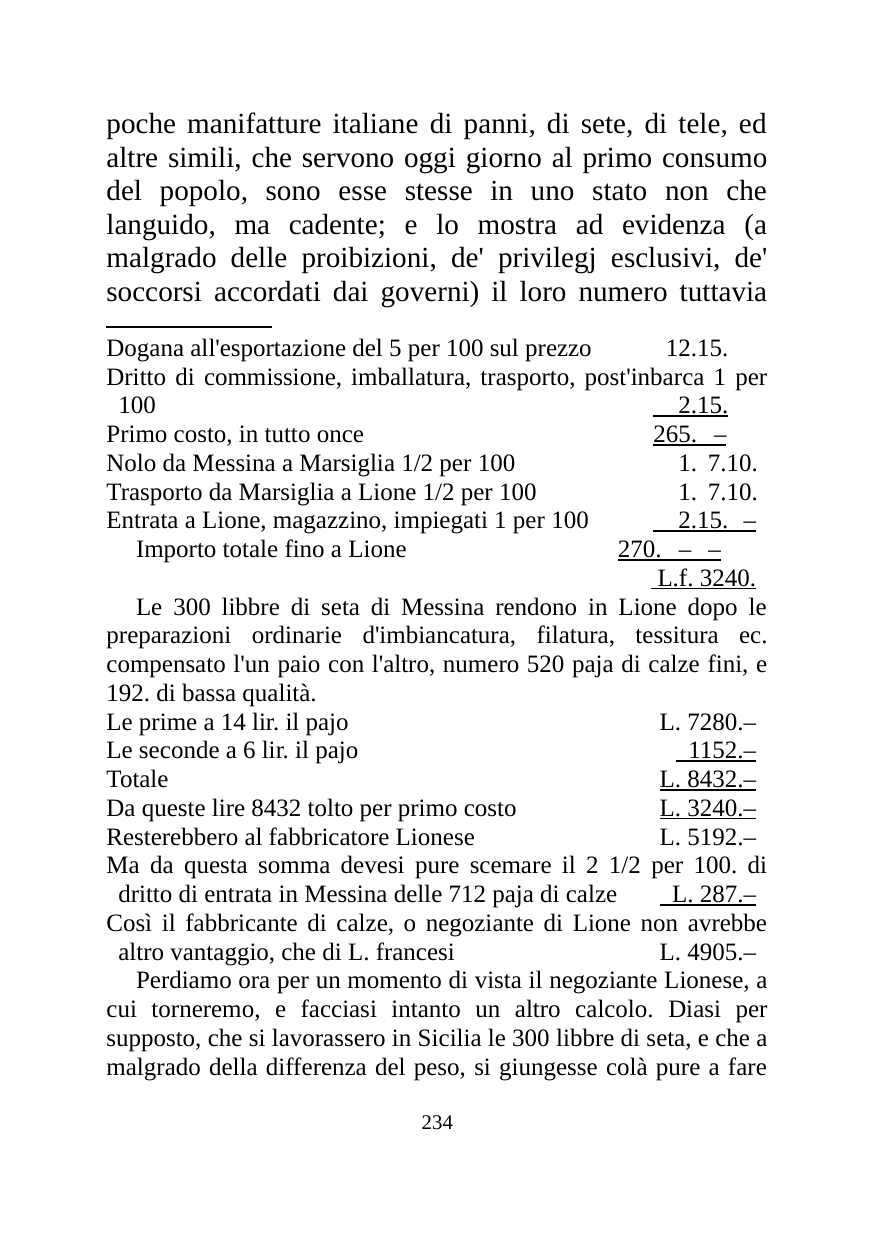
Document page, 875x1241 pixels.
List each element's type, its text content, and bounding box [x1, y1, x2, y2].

text Ma da questa somma devesi pure scemare il 2 1/2 per 100. di dritto di entrata in Messina delle 712 paja di calze L. 287.– [106, 850, 768, 908]
text Entrata a Lione, magazzino, impiegati 1 per 100 2. 15. – [106, 505, 768, 534]
text Così il fabbricante di calze, o negoziante di Lione non avrebbe altro vantaggio, che di L. francesi L. 4905.– [106, 908, 768, 965]
text Le seconde a 6 lir. il pajo 1152.– [106, 735, 768, 764]
text Nolo da Messina a Marsiglia 1/2 per 100 1. 7. 10. [106, 448, 768, 477]
text Importo totale fino a Lione 270. – – [106, 534, 768, 563]
text Le prime a 14 lir. il pajo L. 7280.– [106, 707, 768, 735]
text Dogana all'esportazione del 5 per 100 sul prezzo 12. 15. [106, 333, 768, 362]
text L.f. 3240. [106, 563, 768, 592]
text Trasporto da Marsiglia a Lione 1/2 per 100 1. 7. 10. [106, 477, 768, 505]
text Perdiamo ora per un momento di vista il negoziante Lionese, a cui torneremo, e facciasi intanto un altro calcolo. Diasi per supposto, che si lavorassero in Sicilia le 300 libbre di seta, e che a malgrado della differenza del peso, si giungesse colà pure a fare [106, 965, 768, 1080]
text Dritto di commissione, imballatura, trasporto, post'inbarca 1 per 100 2. 15. [106, 362, 768, 419]
text Totale L. 8432.– [106, 764, 768, 793]
text poche manifatture italiane di panni, di sete, di tele, ed altre simili, che servono oggi giorno al primo consumo del popolo, sono esse stesse in uno stato non che languido, ma cadente; e lo mostra ad evidenza (a malgrado delle proibizioni, de' privilegj esclusivi, de' soccorsi accordati dai governi) il loro numero tuttavia [106, 106, 768, 307]
text Da queste lire 8432 tolto per primo costo L. 3240.– [106, 793, 768, 822]
text Primo costo, in tutto once 265. – [106, 419, 768, 448]
text Le 300 libbre di seta di Messina rendono in Lione dopo le preparazioni ordinarie d'imbiancatura, filatura, tessitura ec. compensato l'un paio con l'altro, numero 520 paja di calze fini, e 192. di bassa qualità. [106, 592, 768, 707]
text Resterebbero al fabbricatore Lionese L. 5192.– [106, 822, 768, 850]
